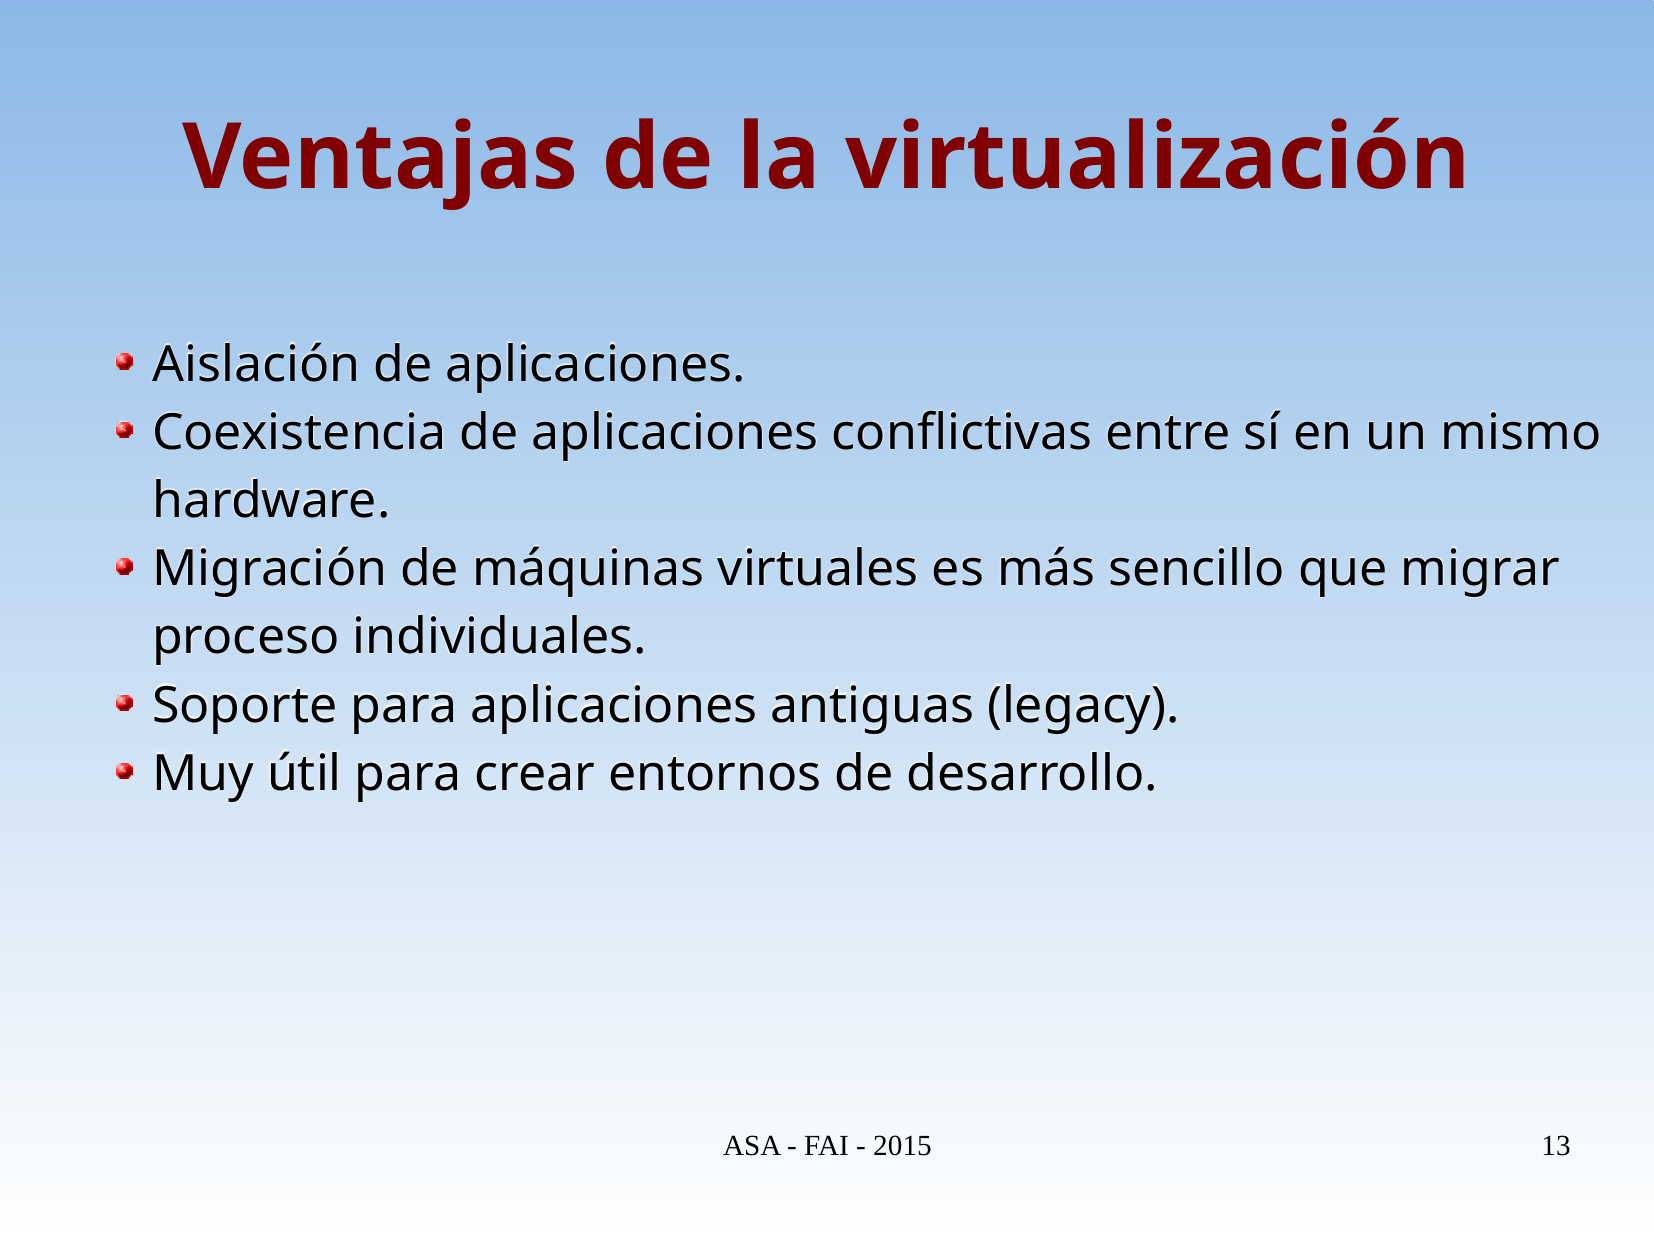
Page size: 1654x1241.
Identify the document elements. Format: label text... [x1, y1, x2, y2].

title Ventajas de la virtualización [82, 49, 1571, 257]
text_box Aislación de aplicaciones. Coexistencia de aplicaciones conflictivas entre sí en un mismo hardware. Migración de máquinas virtuales es más sencillo que migrar proceso individuales. Soporte para aplicaciones antiguas (legacy). Muy útil para crear entornos de desarrollo. [102, 320, 1552, 791]
